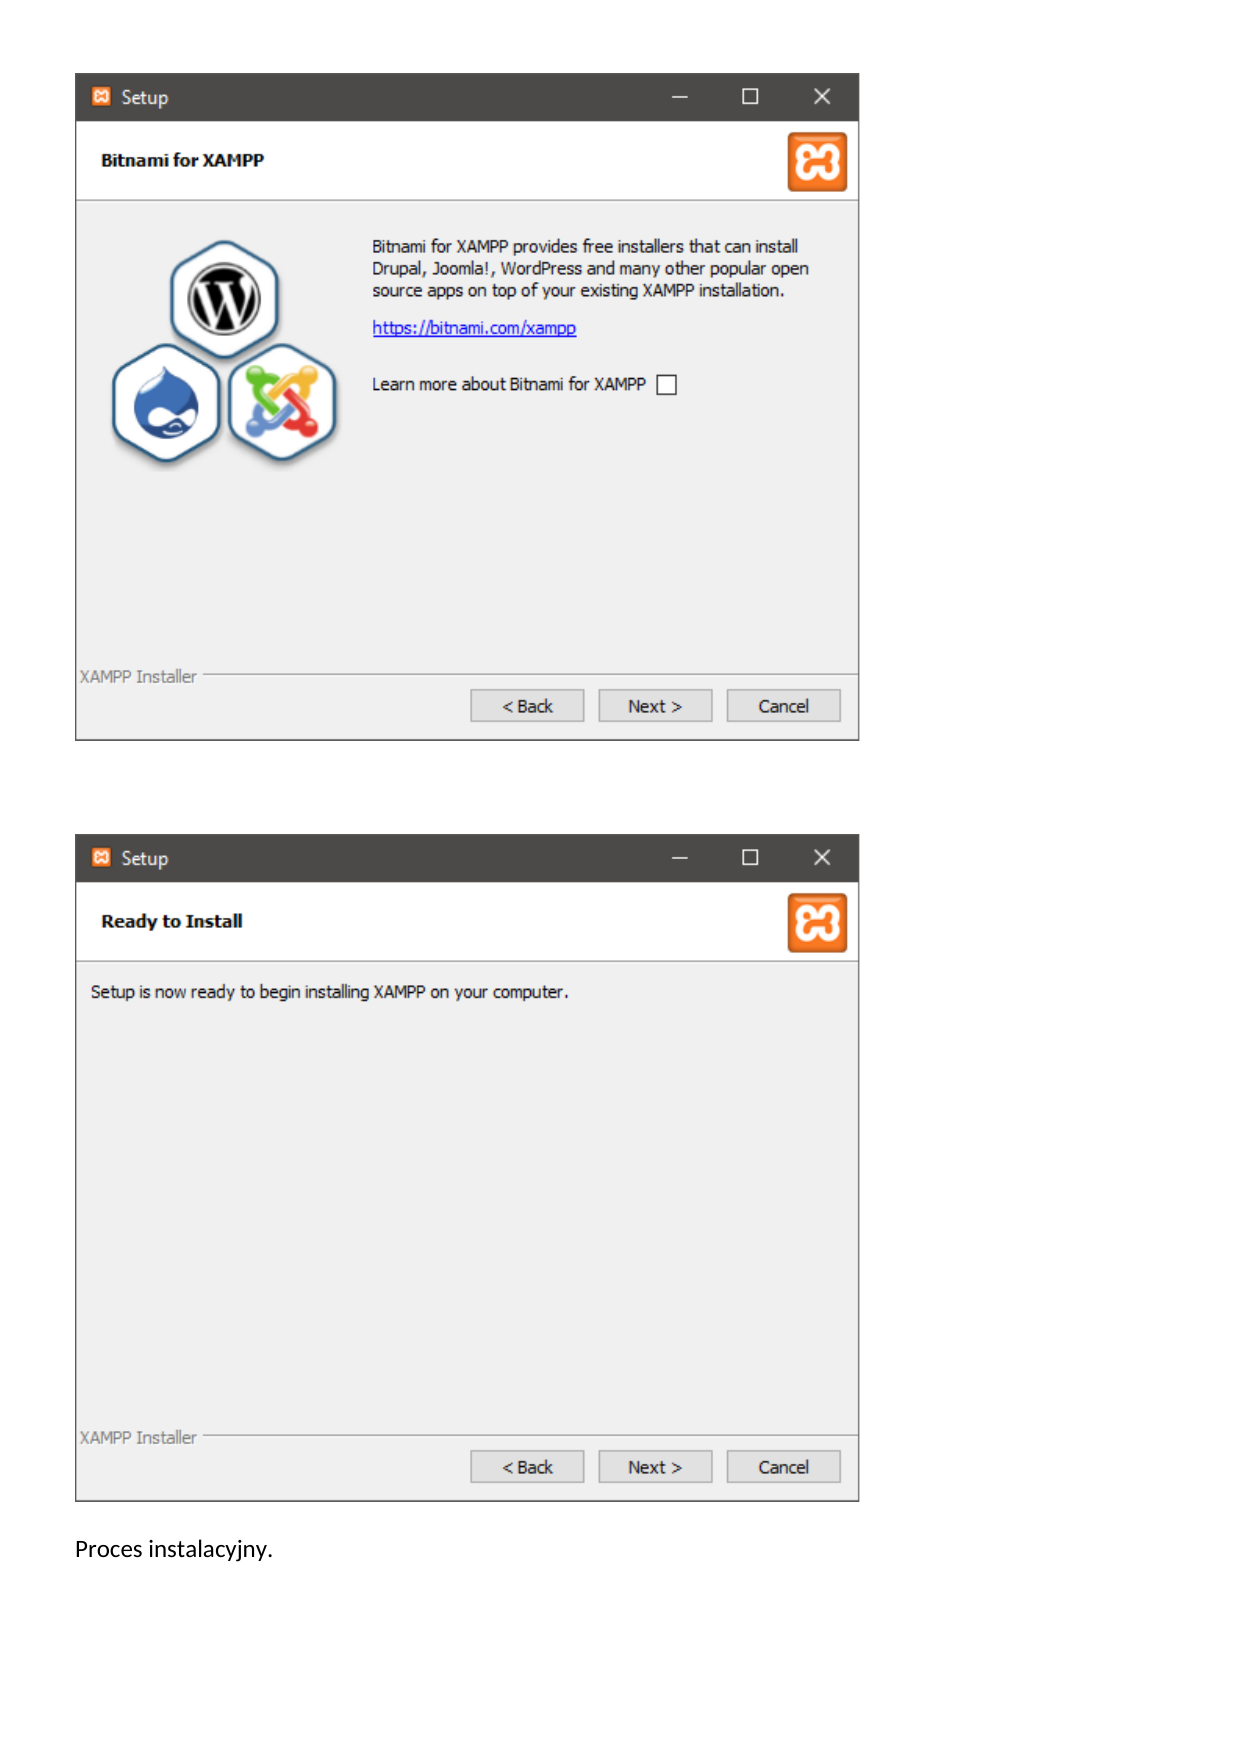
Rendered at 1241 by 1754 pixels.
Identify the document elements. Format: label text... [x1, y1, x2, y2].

text Proces instalacyjny. [75, 1533, 1165, 1564]
